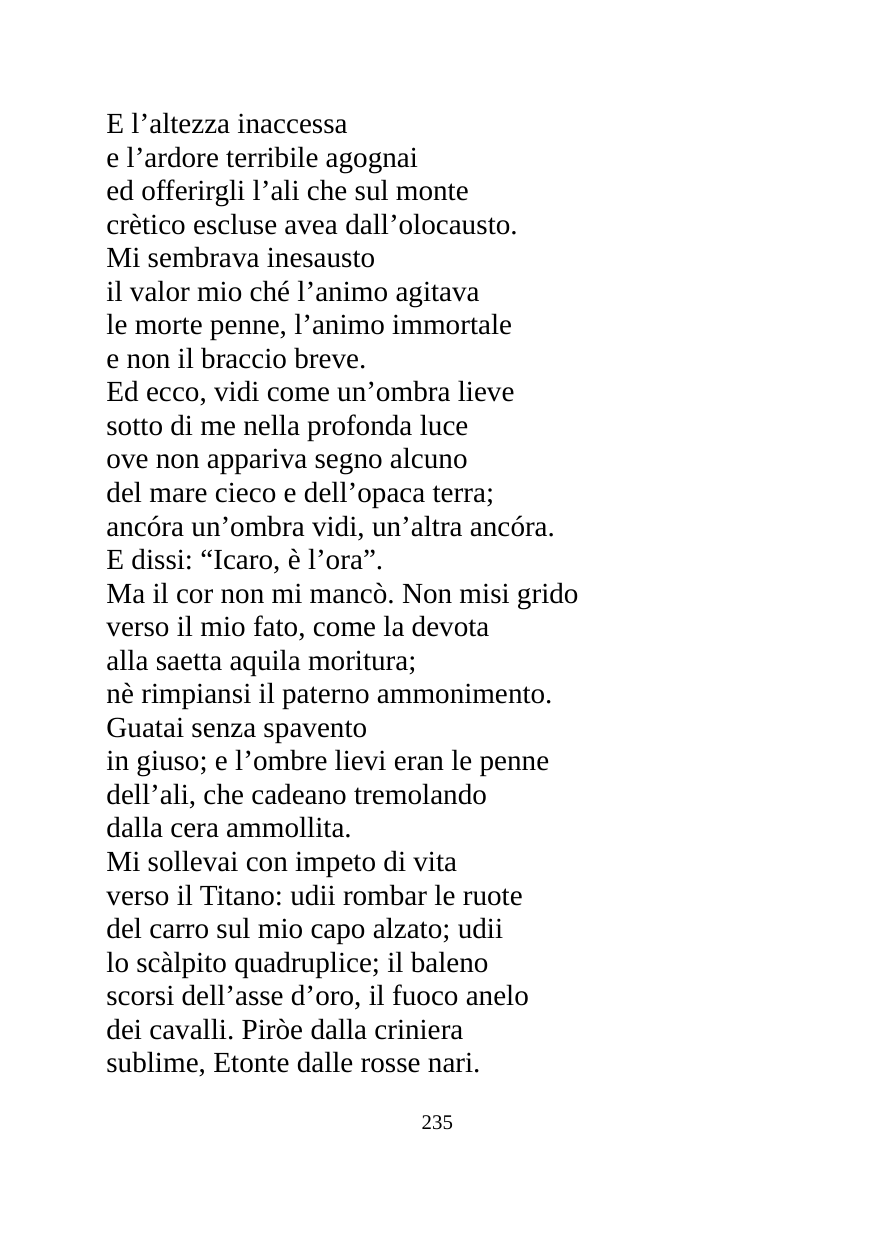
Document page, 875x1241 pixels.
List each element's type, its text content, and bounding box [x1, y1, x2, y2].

text del carro sul mio capo alzato; udii [106, 911, 768, 945]
text e non il braccio breve. [106, 341, 768, 374]
text crètico escluse avea dall’olocausto. [106, 207, 768, 240]
text ove non appariva segno alcuno [106, 442, 768, 475]
text in giuso; e l’ombre lievi eran le penne [106, 743, 768, 777]
text dalla cera ammollita. [106, 811, 768, 844]
text Mi sembrava inesausto [106, 240, 768, 274]
text le morte penne, l’animo immortale [106, 307, 768, 341]
text verso il mio fato, come la devota [106, 609, 768, 643]
text il valor mio ché l’animo agitava [106, 274, 768, 307]
text alla saetta aquila moritura; [106, 643, 768, 676]
text sublime, Etonte dalle rosse nari. [106, 1045, 768, 1079]
text E l’altezza inaccessa [106, 106, 768, 140]
text Guatai senza spavento [106, 710, 768, 743]
text verso il Titano: udii rombar le ruote [106, 878, 768, 911]
text lo scàlpito quadruplice; il baleno [106, 945, 768, 978]
text dell’ali, che cadeano tremolando [106, 777, 768, 811]
text del mare cieco e dell’opaca terra; [106, 475, 768, 509]
text ed offerirgli l’ali che sul monte [106, 173, 768, 207]
text Ma il cor non mi mancò. Non misi grido [106, 576, 768, 609]
text scorsi dell’asse d’oro, il fuoco anelo [106, 978, 768, 1012]
text sotto di me nella profonda luce [106, 408, 768, 442]
text dei cavalli. Piròe dalla criniera [106, 1012, 768, 1045]
text ancóra un’ombra vidi, un’altra ancóra. [106, 509, 768, 542]
text Ed ecco, vidi come un’ombra lieve [106, 374, 768, 408]
text nè rimpiansi il paterno ammonimento. [106, 676, 768, 710]
text Mi sollevai con impeto di vita [106, 844, 768, 878]
text E dissi: “Icaro, è l’ora”. [106, 542, 768, 576]
text e l’ardore terribile agognai [106, 140, 768, 173]
